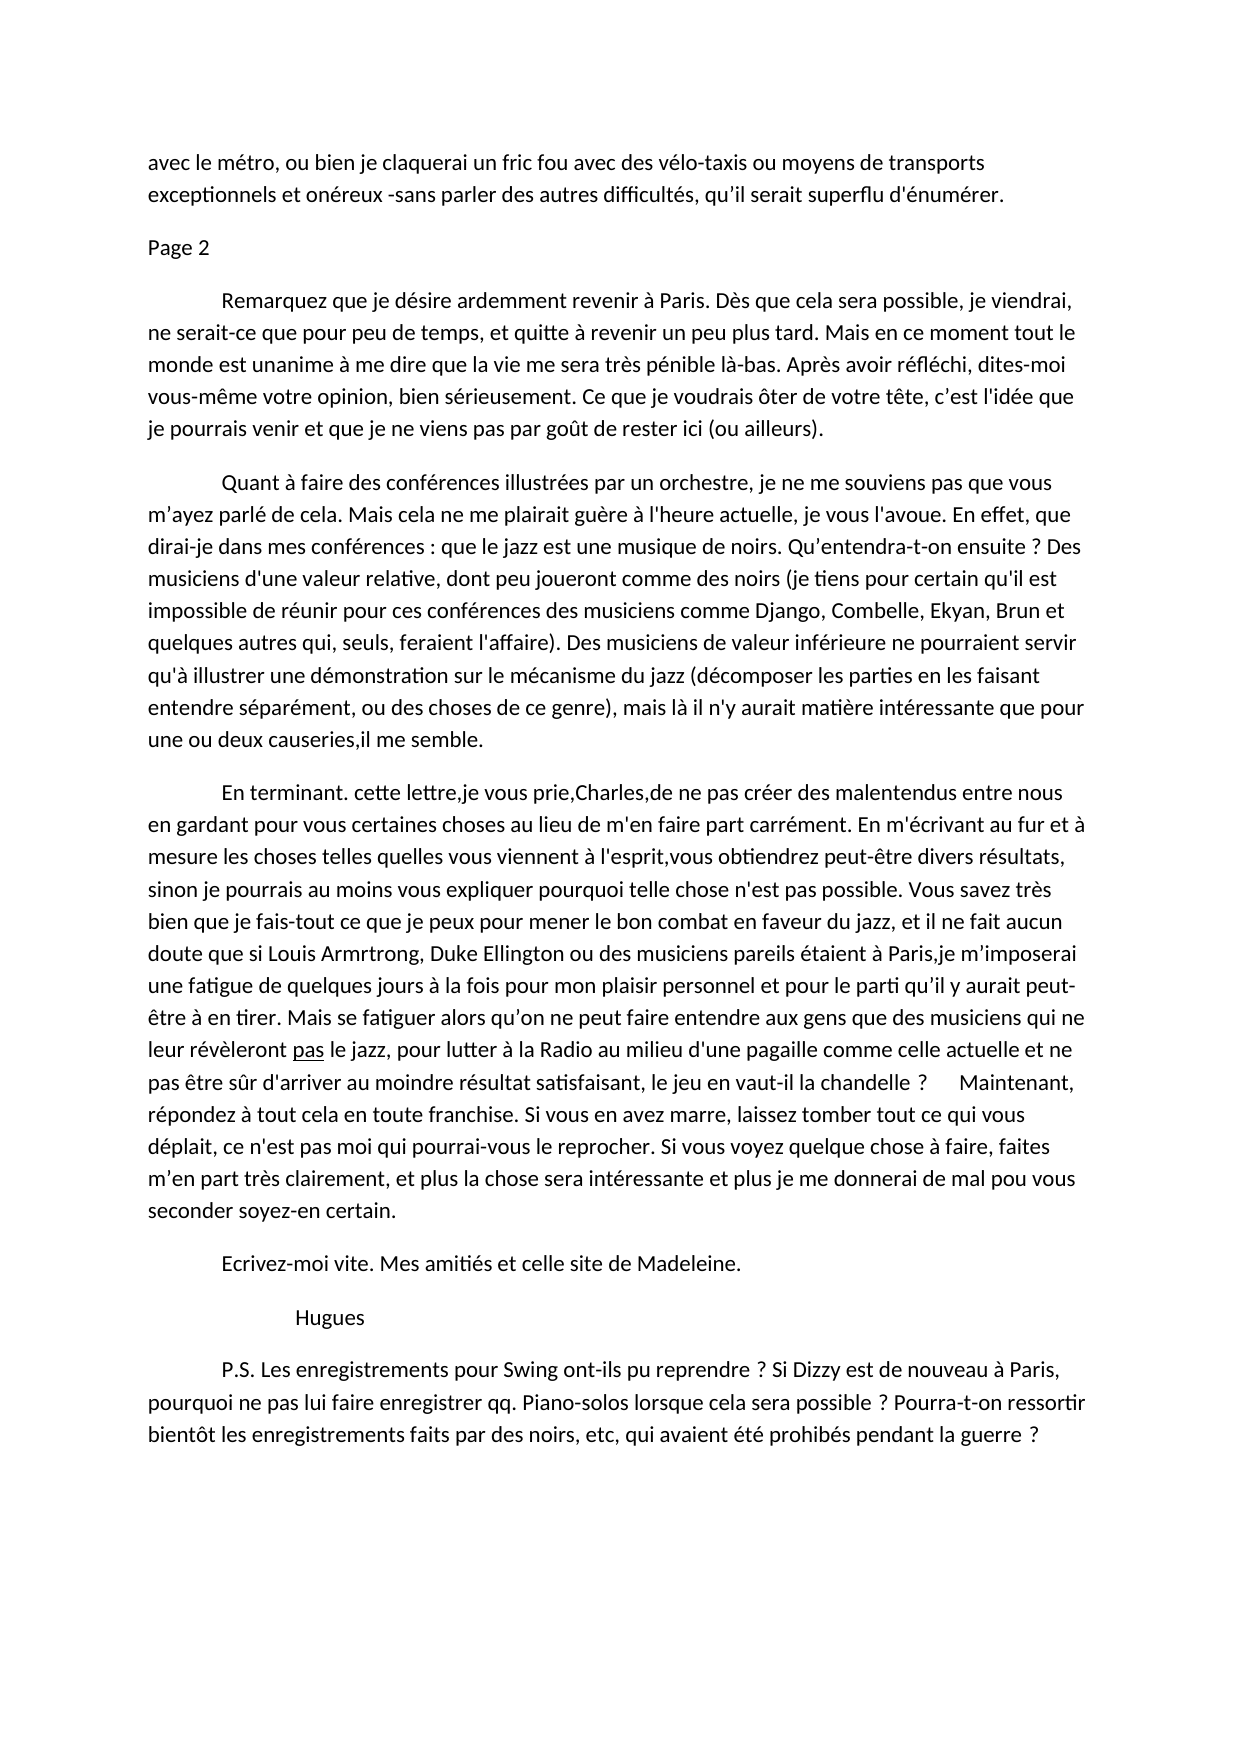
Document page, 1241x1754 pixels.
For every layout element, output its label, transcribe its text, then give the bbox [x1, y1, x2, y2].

text Page 2 [148, 233, 1093, 261]
text P.S. Les enregistrements pour Swing ont-ils pu reprendre ? Si Dizzy est de nouveau à Paris, pourquoi ne pas lui faire enregistrer qq. Piano-solos lorsque cela sera possible ? Pourra-t-on ressortir bientôt les enregistrements faits par des noirs, etc, qui avaient été prohibés pendant la guerre ? [148, 1356, 1093, 1448]
text En terminant. cette lettre,je vous prie,Charles,de ne pas créer des malentendus entre nous en gardant pour vous certaines choses au lieu de m'en faire part carrément. En m'écrivant au fur et à mesure les choses telles quelles vous viennent à l'esprit,vous obtiendrez peut-être divers résultats, sinon je pourrais au moins vous expliquer pourquoi telle chose n'est pas possible. Vous savez très bien que je fais-tout ce que je peux pour mener le bon combat en faveur du jazz, et il ne fait aucun doute que si Louis Armrtrong, Duke Ellington ou des musiciens pareils étaient à Paris,je m’imposerai une fatigue de quelques jours à la fois pour mon plaisir personnel et pour le parti qu’il y aurait peut-être à en tirer. Mais se fatiguer alors qu’on ne peut faire entendre aux gens que des musiciens qui ne leur révèleront pas le jazz, pour lutter à la Radio au milieu d'une pagaille comme celle actuelle et ne pas être sûr d'arriver au moindre résultat satisfaisant, le jeu en vaut-il la chandelle ? Maintenant, répondez à tout cela en toute franchise. Si vous en avez marre, laissez tomber tout ce qui vous déplait, ce n'est pas moi qui pourrai-vous le reprocher. Si vous voyez quelque chose à faire, faites m’en part très clairement, et plus la chose sera intéressante et plus je me donnerai de mal pou vous seconder soyez-en certain. [148, 778, 1093, 1224]
text Ecrivez-moi vite. Mes amitiés et celle site de Madeleine. [148, 1249, 1093, 1278]
text Quant à faire des conférences illustrées par un orchestre, je ne me souviens pas que vous m’ayez parlé de cela. Mais cela ne me plairait guère à l'heure actuelle, je vous l'avoue. En effet, que dirai-je dans mes conférences : que le jazz est une musique de noirs. Qu’entendra-t-on ensuite ? Des musiciens d'une valeur relative, dont peu joueront comme des noirs (je tiens pour certain qu'il est impossible de réunir pour ces conférences des musiciens comme Django, Combelle, Ekyan, Brun et quelques autres qui, seuls, feraient l'affaire). Des musiciens de valeur inférieure ne pourraient servir qu'à illustrer une démonstration sur le mécanisme du jazz (décomposer les parties en les faisant entendre séparément, ou des choses de ce genre), mais là il n'y aurait matière intéressante que pour une ou deux causeries,il me semble. [148, 468, 1093, 753]
text avec le métro, ou bien je claquerai un fric fou avec des vélo-taxis ou moyens de transports exceptionnels et onéreux -sans parler des autres difficultés, qu’il serait superflu d'énumérer. [148, 148, 1093, 208]
text Hugues [148, 1303, 1093, 1331]
text Remarquez que je désire ardemment revenir à Paris. Dès que cela sera possible, je viendrai, ne serait-ce que pour peu de temps, et quitte à revenir un peu plus tard. Mais en ce moment tout le monde est unanime à me dire que la vie me sera très pénible là-bas. Après avoir réfléchi, dites-moi vous-même votre opinion, bien sérieusement. Ce que je voudrais ôter de votre tête, c’est l'idée que je pourrais venir et que je ne viens pas par goût de rester ici (ou ailleurs). [148, 286, 1093, 443]
